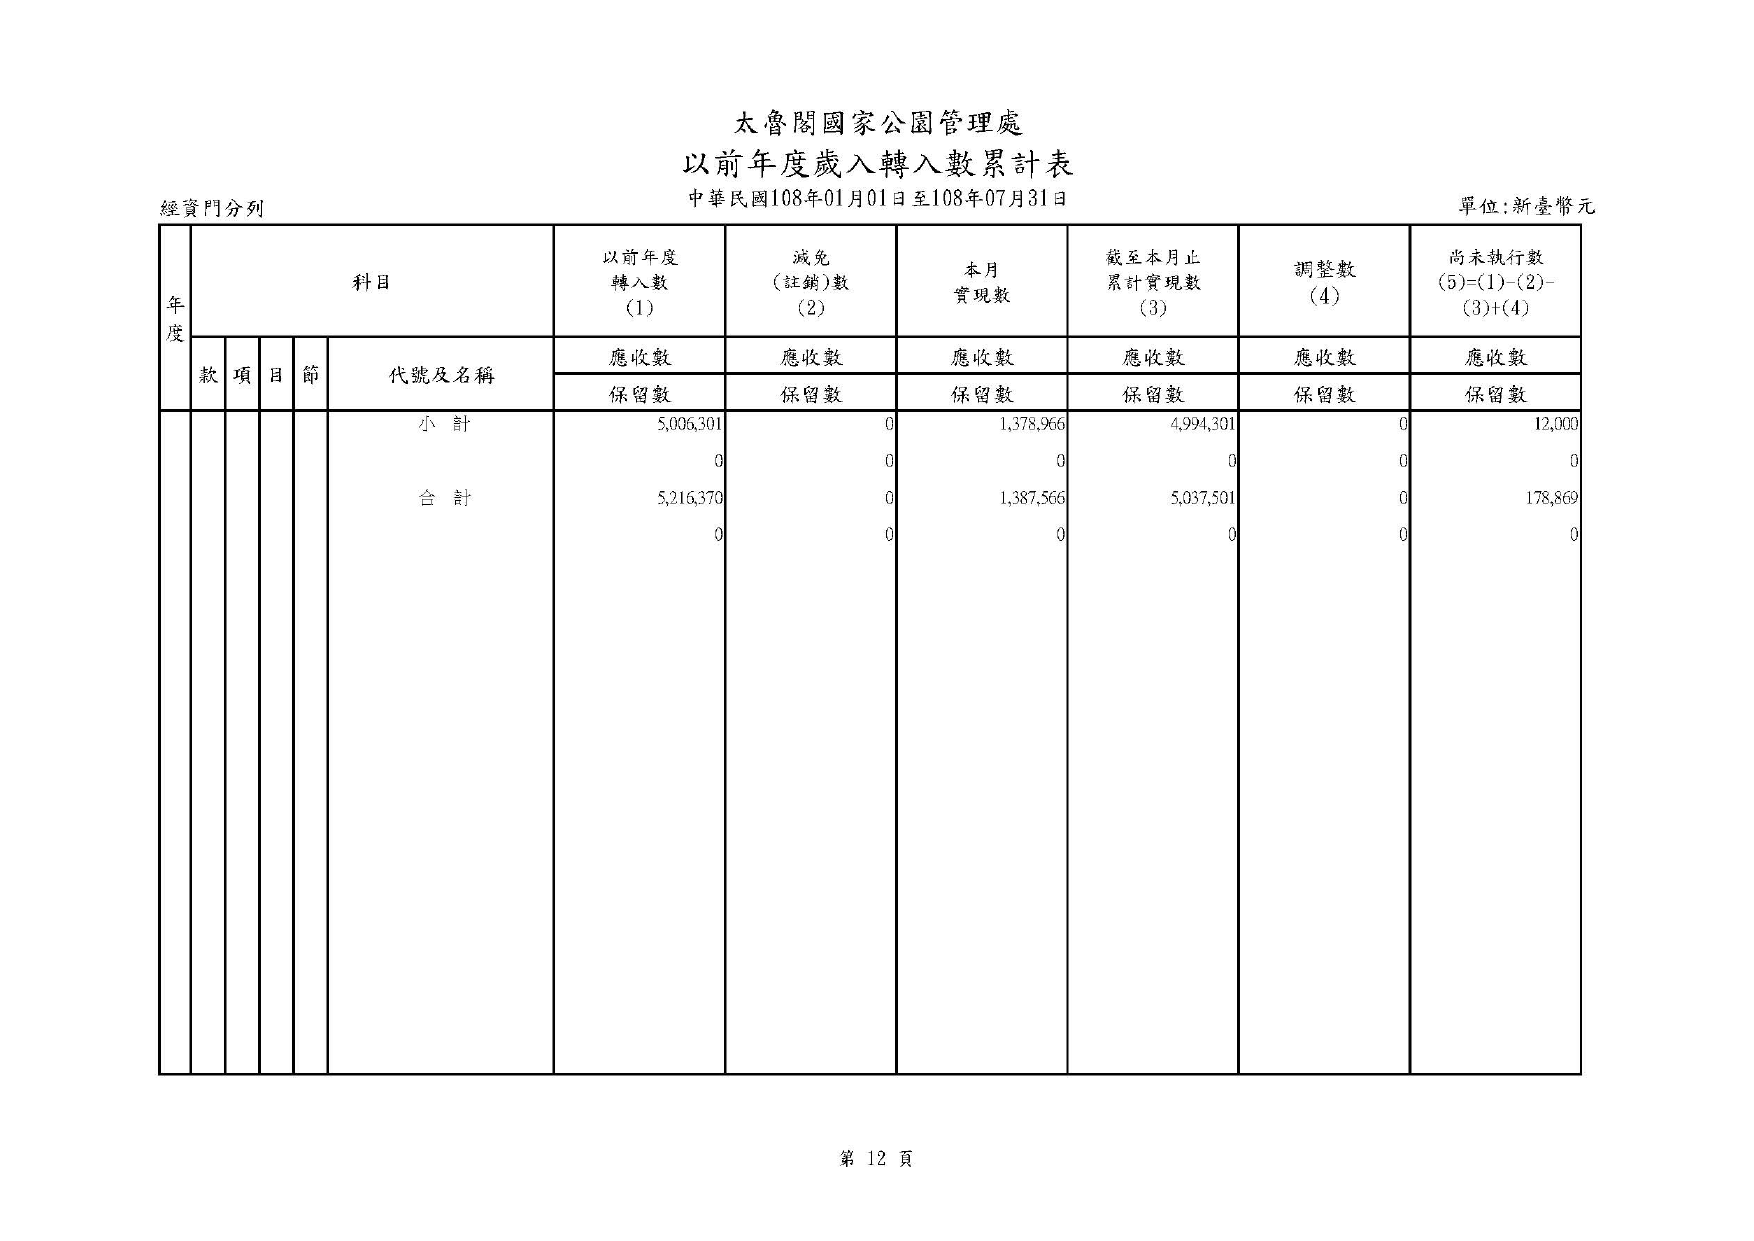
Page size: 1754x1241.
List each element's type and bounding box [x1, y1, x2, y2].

picture [59, 59, 1695, 1216]
